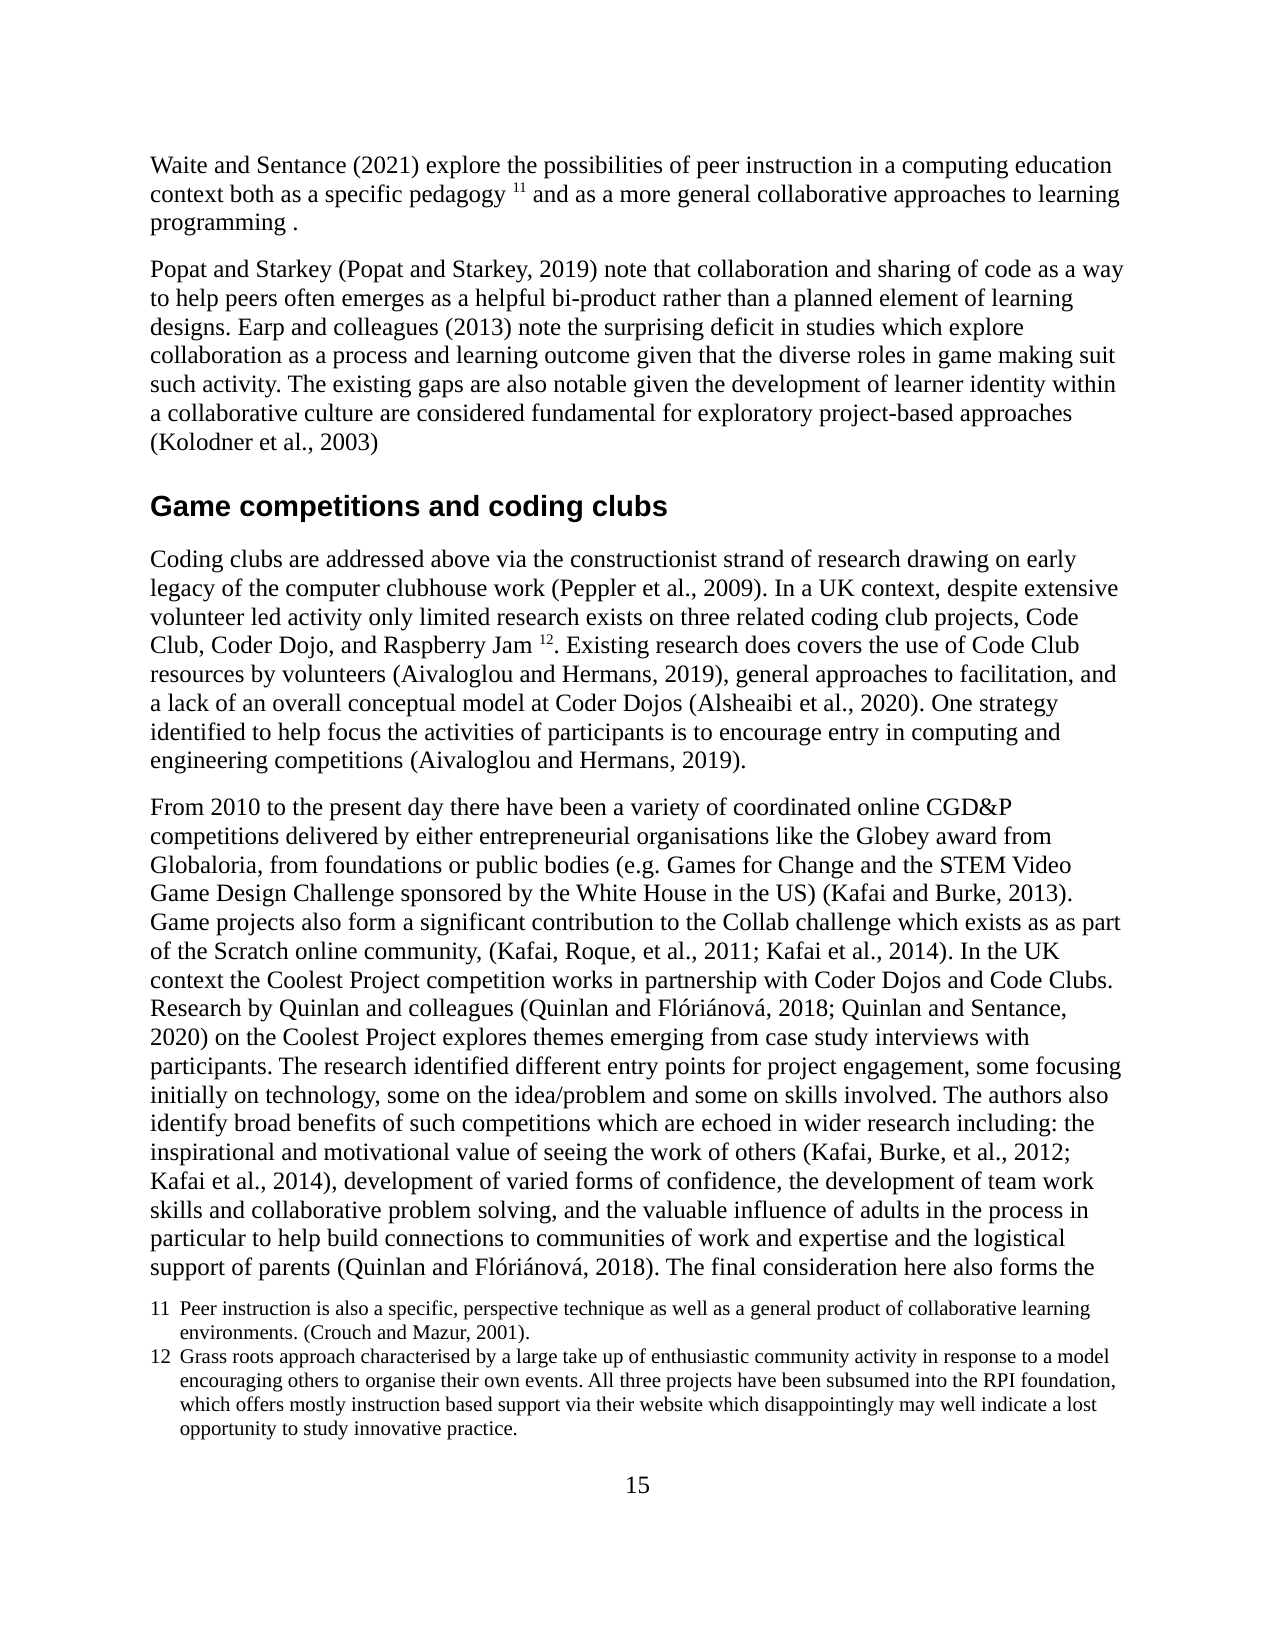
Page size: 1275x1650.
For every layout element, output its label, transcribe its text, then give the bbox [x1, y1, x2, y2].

text From 2010 to the present day there have been a variety of coordinated online CGD&P competitions delivered by either entrepreneurial organisations like the Globey award from Globaloria, from foundations or public bodies (e.g. Games for Change and the STEM Video Game Design Challenge sponsored by the White House in the US) (Kafai and Burke, 2013). Game projects also form a significant contribution to the Collab challenge which exists as as part of the Scratch online community, (Kafai, Roque, et al., 2011; Kafai et al., 2014). In the UK context the Coolest Project competition works in partnership with Coder Dojos and Code Clubs. Research by Quinlan and colleagues (Quinlan and Flóriánová, 2018; Quinlan and Sentance, 2020) on the Coolest Project explores themes emerging from case study interviews with participants. The research identified different entry points for project engagement, some focusing initially on technology, some on the idea/problem and some on skills involved. The authors also identify broad benefits of such competitions which are echoed in wider research including: the inspirational and motivational value of seeing the work of others (Kafai, Burke, et al., 2012; Kafai et al., 2014), development of varied forms of confidence, the development of team work skills and collaborative problem solving, and the valuable influence of adults in the process in particular to help build connections to communities of work and expertise and the logistical support of parents (Quinlan and Flóriánová, 2018). The final consideration here also forms the [150, 792, 1125, 1281]
text Waite and Sentance (2021) explore the possibilities of peer instruction in a computing education context both as a specific pedagogy and as a more general collaborative approaches to learning programming . [150, 150, 1125, 236]
text Grass roots approach characterised by a large take up of enthusiastic community activity in response to a model encouraging others to organise their own events. All three projects have been subsumed into the RPI foundation, which offers mostly instruction based support via their website which disappointingly may well indicate a lost opportunity to study innovative practice. [150, 1344, 1125, 1440]
text Popat and Starkey (Popat and Starkey, 2019) note that collaboration and sharing of code as a way to help peers often emerges as a helpful bi-product rather than a planned element of learning designs. Earp and colleagues (2013) note the surprising deficit in studies which explore collaboration as a process and learning outcome given that the diverse roles in game making suit such activity. The existing gaps are also notable given the development of learner identity within a collaborative culture are considered fundamental for exploratory project-based approaches (Kolodner et al., 2003) [150, 254, 1125, 455]
text Coding clubs are addressed above via the constructionist strand of research drawing on early legacy of the computer clubhouse work (Peppler et al., 2009). In a UK context, despite extensive volunteer led activity only limited research exists on three related coding club projects, Code Club, Coder Dojo, and Raspberry Jam . Existing research does covers the use of Code Club resources by volunteers (Aivaloglou and Hermans, 2019), general approaches to facilitation, and a lack of an overall conceptual model at Coder Dojos (Alsheaibi et al., 2020). One strategy identified to help focus the activities of participants is to encourage entry in computing and engineering competitions (Aivaloglou and Hermans, 2019). [150, 544, 1125, 774]
text Peer instruction is also a specific, perspective technique as well as a general product of collaborative learning environments. (Crouch and Mazur, 2001). [150, 1296, 1125, 1344]
subtitle Game competitions and coding clubs [150, 489, 1125, 523]
